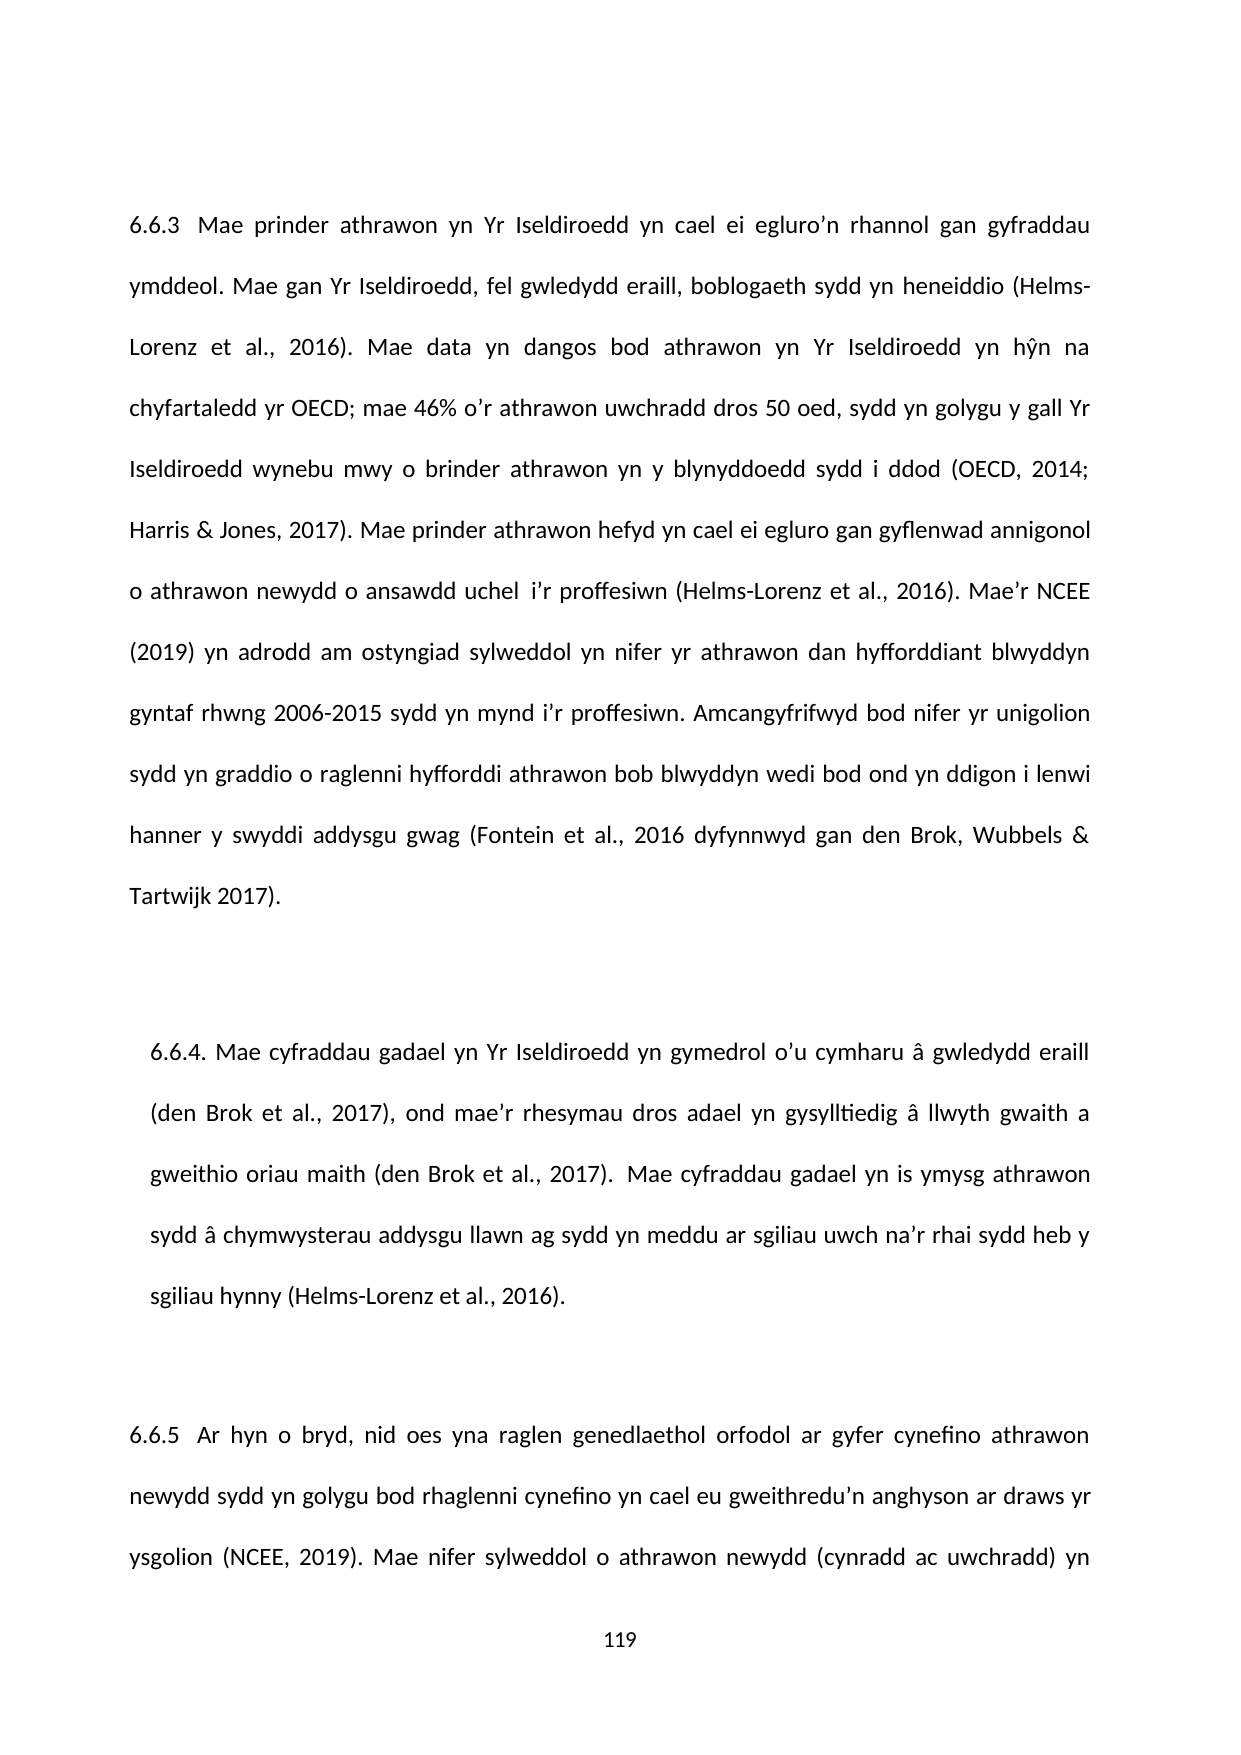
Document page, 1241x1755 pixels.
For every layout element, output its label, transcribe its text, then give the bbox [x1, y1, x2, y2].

text 6.6.4. Mae cyfraddau gadael yn Yr Iseldiroedd yn gymedrol o’u cymharu â gwledydd eraill (den Brok et al., 2017), ond mae’r rhesymau dros adael yn gysylltiedig â llwyth gwaith a gweithio oriau maith (den Brok et al., 2017). Mae cyfraddau gadael yn is ymysg athrawon sydd â chymwysterau addysgu llawn ag sydd yn meddu ar sgiliau uwch na’r rhai sydd heb y sgiliau hynny (Helms-Lorenz et al., 2016). [150, 1036, 1091, 1311]
list Ar hyn o bryd, nid oes yna raglen genedlaethol orfodol ar gyfer cynefino athrawon newydd sydd yn golygu bod rhaglenni cynefino yn cael eu gweithredu’n anghyson ar draws yr ysgolion (NCEE, 2019). Mae nifer sylweddol o athrawon newydd (cynradd ac uwchradd) yn [129, 1419, 1091, 1572]
list Mae prinder athrawon yn Yr Iseldiroedd yn cael ei egluro’n rhannol gan gyfraddau ymddeol. Mae gan Yr Iseldiroedd, fel gwledydd eraill, boblogaeth sydd yn heneiddio (Helms- Lorenz et al., 2016). Mae data yn dangos bod athrawon yn Yr Iseldiroedd yn hŷn na chyfartaledd yr OECD; mae 46% o’r athrawon uwchradd dros 50 oed, sydd yn golygu y gall Yr Iseldiroedd wynebu mwy o brinder athrawon yn y blynyddoedd sydd i ddod (OECD, 2014; Harris & Jones, 2017). Mae prinder athrawon hefyd yn cael ei egluro gan gyflenwad annigonol o athrawon newydd o ansawdd uchel i’r proffesiwn (Helms-Lorenz et al., 2016). Mae’r NCEE (2019) yn adrodd am ostyngiad sylweddol yn nifer yr athrawon dan hyfforddiant blwyddyn gyntaf rhwng 2006-2015 sydd yn mynd i’r proffesiwn. Amcangyfrifwyd bod nifer yr unigolion sydd yn graddio o raglenni hyfforddi athrawon bob blwyddyn wedi bod ond yn ddigon i lenwi hanner y swyddi addysgu gwag (Fontein et al., 2016 dyfynnwyd gan den Brok, Wubbels & Tartwijk 2017). [129, 209, 1091, 911]
